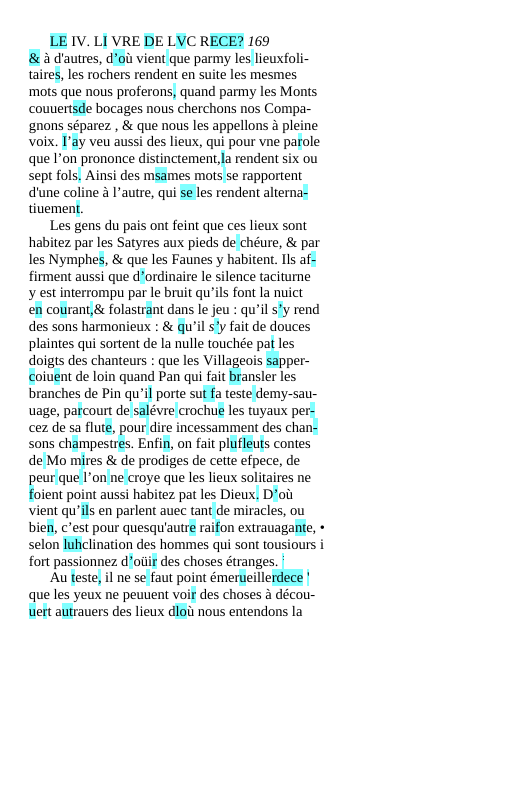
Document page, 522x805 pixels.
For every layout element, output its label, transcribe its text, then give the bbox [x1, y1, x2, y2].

text LE IV. LI VRE DE LVC RECE? 169 & à d'autres, d’où vient que parmy les lieuxfoli- taires, les rochers rendent en suite les mesmes mots que nous proferons, quand parmy les Monts couuertsde bocages nous cherchons nos Compa- gnons séparez , & que nous les appellons à pleine voix. I’ay veu aussi des lieux, qui pour vne parole que l’on prononce distinctement,la rendent six ou sept fols. Ainsi des msames mots se rapportent d'une coline à l’autre, qui se les rendent alterna- tiuement. [29, 33, 412, 217]
text Au teste, il ne se faut point émerueillerdece ' que les yeux ne peuuent voir des choses à décou- uert autrauers des lieux dloù nous entendons la [29, 569, 412, 619]
text Les gens du pais ont feint que ces lieux sont habitez par les Satyres aux pieds de chéure, & par les Nymphes, & que les Faunes y habitent. Ils af- firment aussi que d’ordinaire le silence taciturne y est interrompu par le bruit qu’ils font la nuict en courant,& folastrant dans le jeu : qu’il s’y rend des sons harmonieux : & qu’il s’y fait de douces plaintes qui sortent de la nulle touchée pat les doigts des chanteurs : que les Villageois sapper- coiuent de loin quand Pan qui fait bransler les branches de Pin qu’il porte sut fa teste demy-sau- uage, parcourt de salévre crochue les tuyaux per- cez de sa flute, pour dire incessamment des chan- sons champestres. Enfin, on fait plufleuts contes de Mo mires & de prodiges de cette efpece, de peur que l’on ne croye que les lieux solitaires ne foient point aussi habitez pat les Dieux. D’où vient qu’ils en parlent auec tant de miracles, ou bien, c’est pour quesqu'autre raifon extrauagante, • selon luhclination des hommes qui sont tousiours i fort passionnez d’oüir des choses étranges. : [29, 217, 412, 569]
